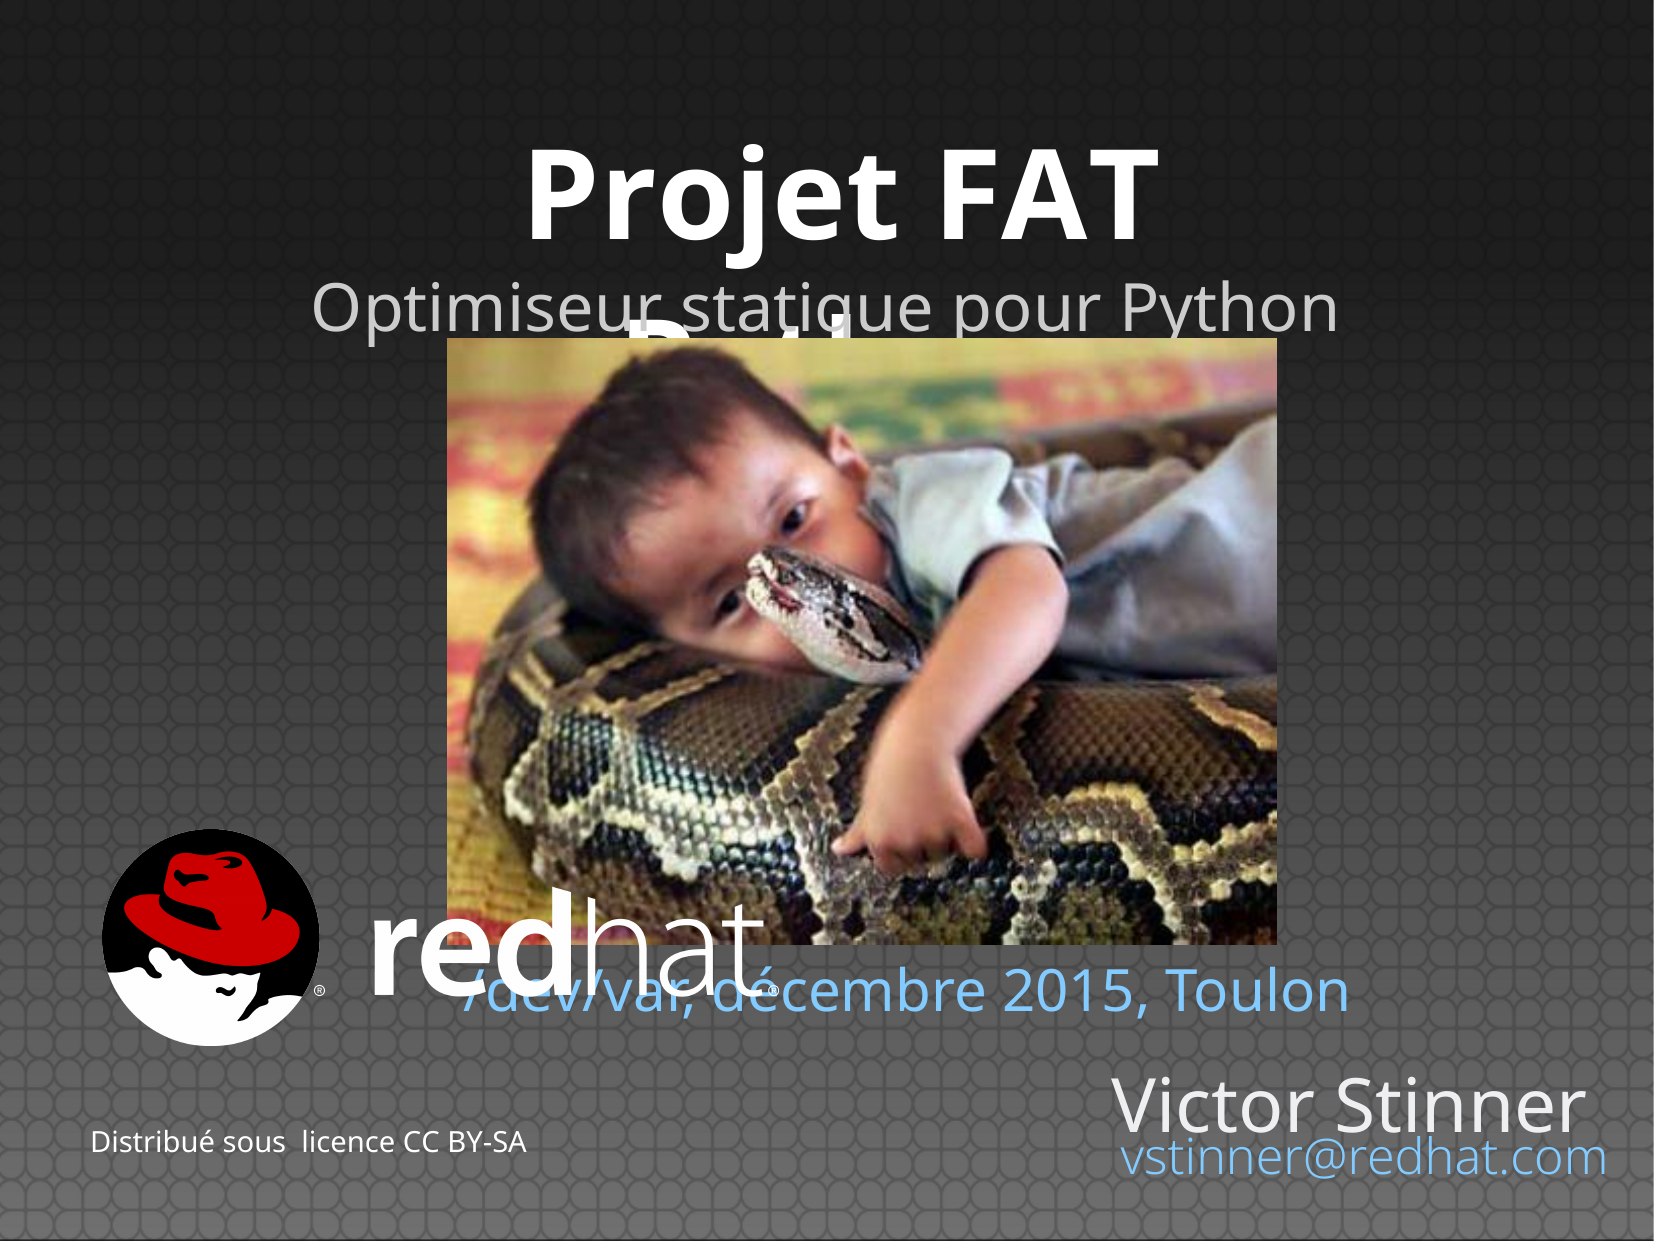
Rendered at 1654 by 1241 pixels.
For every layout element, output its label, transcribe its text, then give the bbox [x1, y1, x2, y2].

picture [0, 0, 1654, 1241]
text_box Distribué sous licence CC BY-SA [90, 1121, 1313, 1181]
text_box vstinner@redhat.com [1313, 1121, 1609, 1172]
subtitle /dev/var, décembre 2015, Toulon [779, 950, 1581, 1026]
text_box Victor Stinner [1096, 1044, 1635, 1137]
text_box Optimiseur statique pour Python [268, 260, 1385, 515]
text_box Projet FAT Python [283, 105, 1400, 360]
